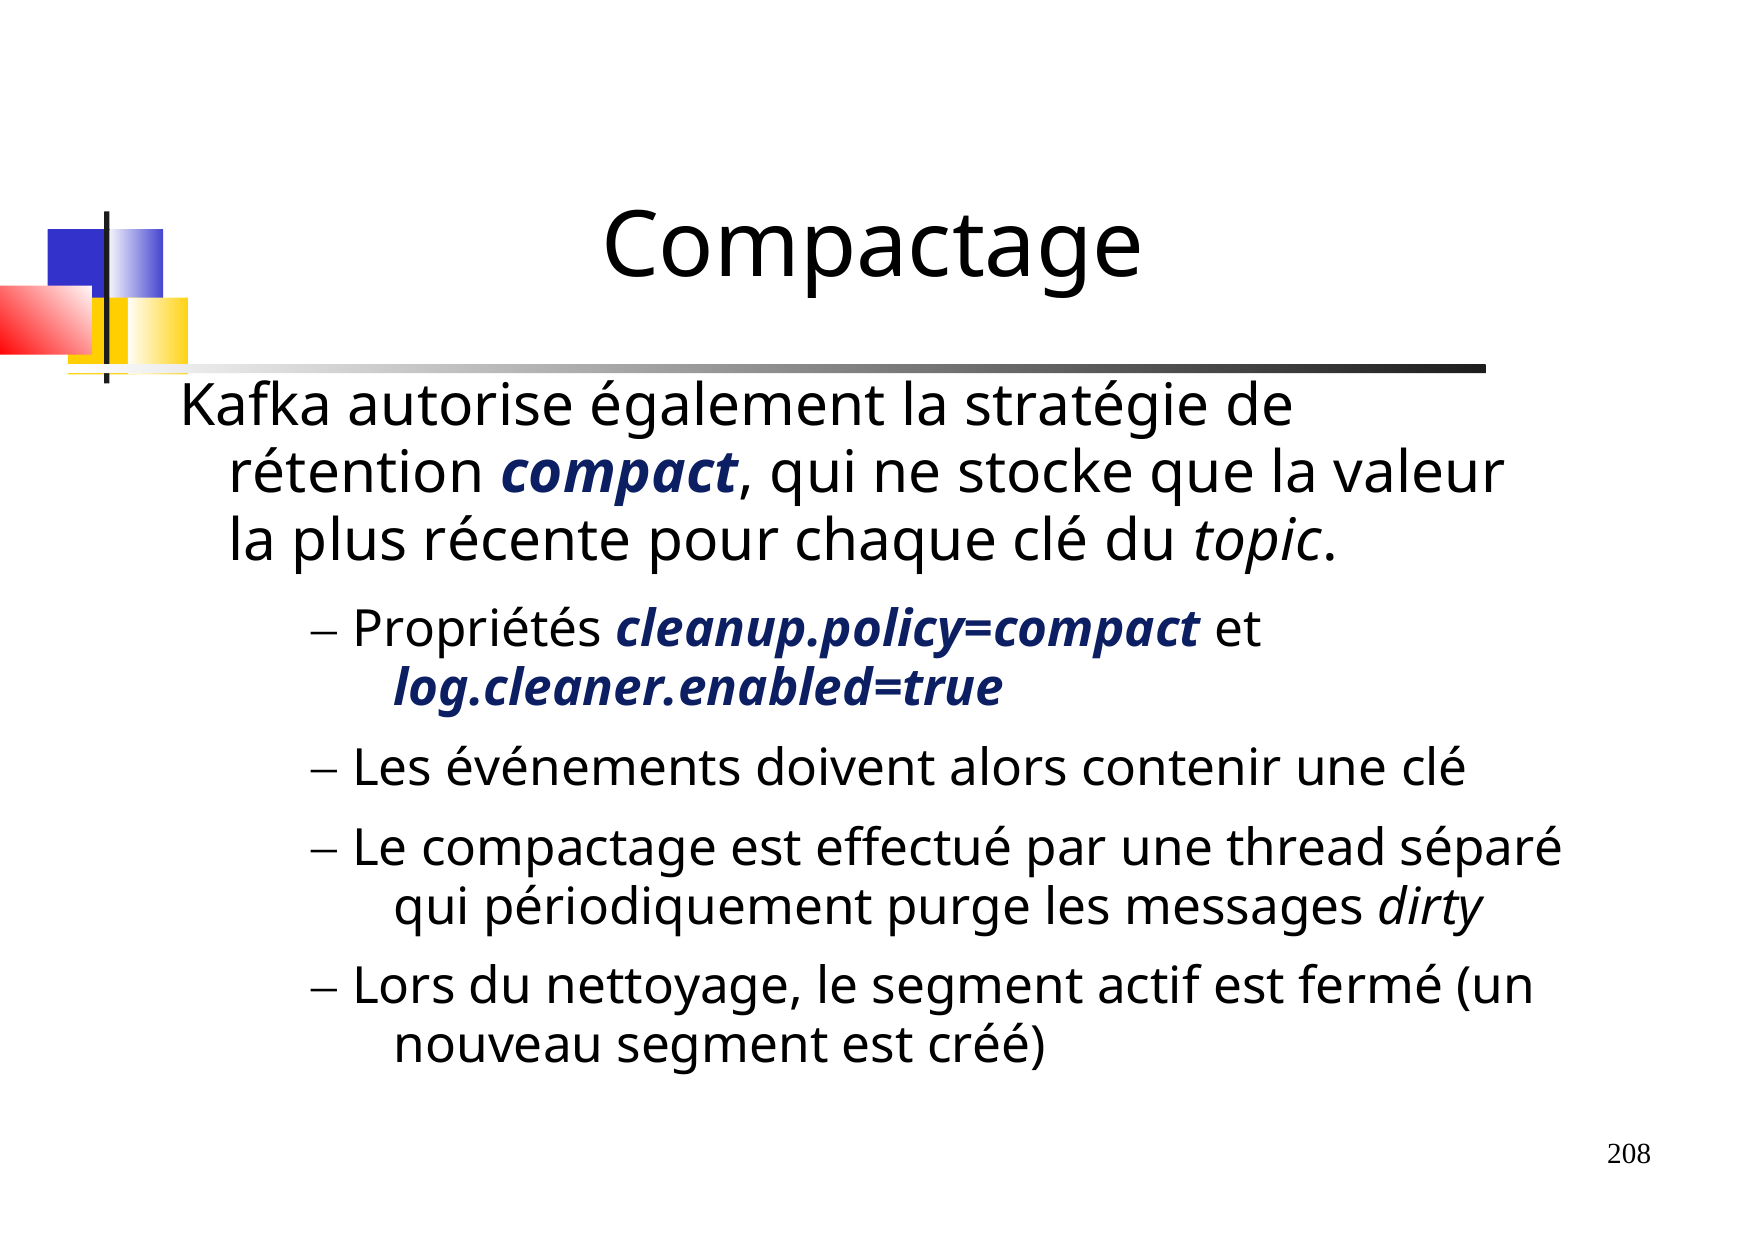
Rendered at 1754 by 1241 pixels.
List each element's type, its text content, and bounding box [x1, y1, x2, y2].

list Kafka autorise également la stratégie de rétention compact, qui ne stocke que la valeur la plus récente pour chaque clé du topic. Propriétés cleanup.policy=compact et log.cleaner.enabled=true Les événements doivent alors contenir une clé Le compactage est effectué par une thread séparé qui périodiquement purge les messages dirty Lors du nettoyage, le segment actif est fermé (un nouveau segment est créé) [179, 371, 1567, 1091]
title Compactage [179, 139, 1567, 351]
